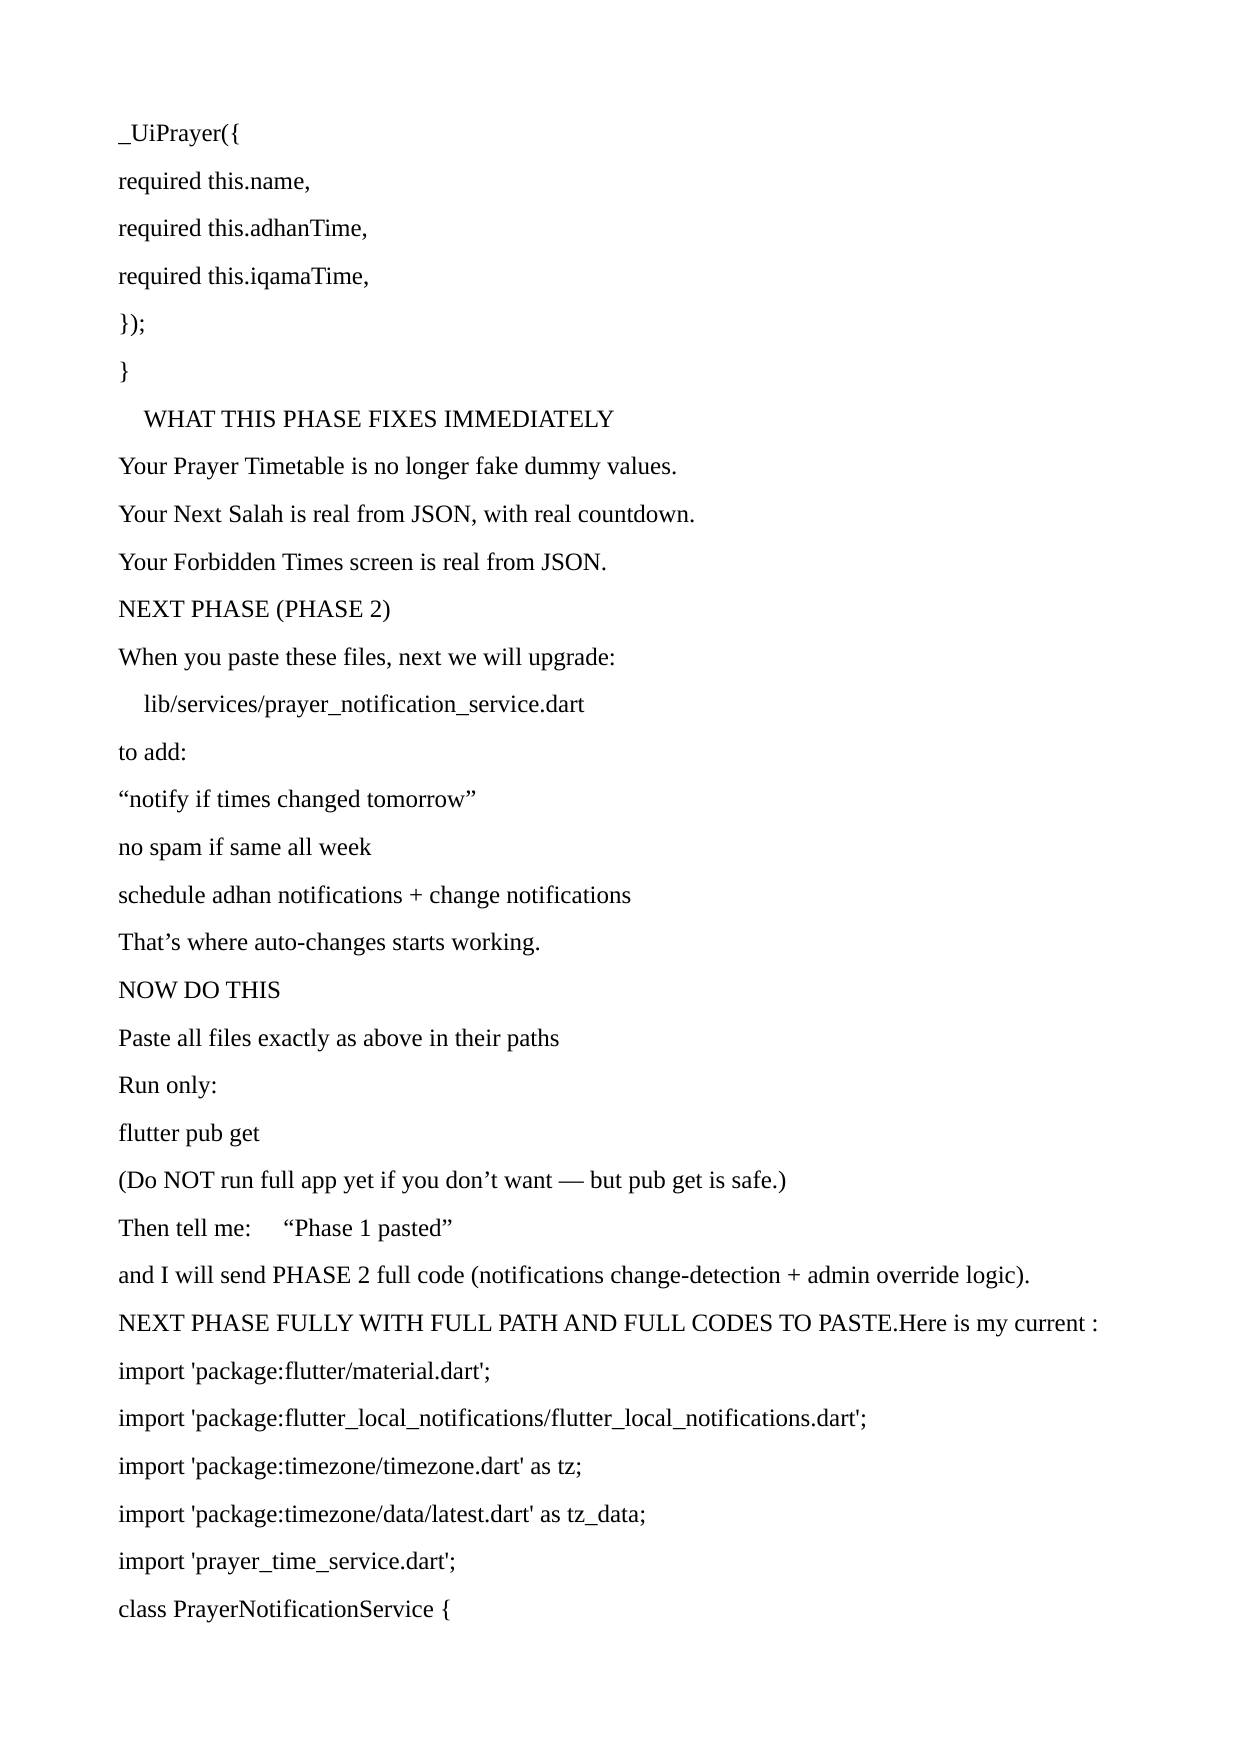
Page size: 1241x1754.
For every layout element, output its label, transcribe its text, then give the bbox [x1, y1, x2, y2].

text to add: [118, 737, 1122, 766]
text Your Forbidden Times screen is real from JSON. [118, 547, 1122, 575]
text required this.iqamaTime, [118, 261, 1122, 290]
text import 'package:timezone/timezone.dart' as tz; [118, 1451, 1122, 1480]
text and I will send PHASE 2 full code (notifications change-detection + admin override logic). [118, 1261, 1122, 1289]
text (Do NOT run full app yet if you don’t want — but pub get is safe.) [118, 1165, 1122, 1194]
text _UiPrayer({ [118, 118, 1122, 147]
text import 'package:flutter_local_notifications/flutter_local_notifications.dart'; [118, 1403, 1122, 1432]
text flutter pub get [118, 1118, 1122, 1147]
text Your Next Salah is real from JSON, with real countdown. [118, 499, 1122, 528]
text “notify if times changed tomorrow” [118, 784, 1122, 813]
text import 'prayer_time_service.dart'; [118, 1546, 1122, 1575]
text Paste all files exactly as above in their paths [118, 1023, 1122, 1051]
text } [118, 356, 1122, 385]
text required this.adhanTime, [118, 213, 1122, 242]
text When you paste these files, next we will upgrade: [118, 642, 1122, 671]
text Then tell me: ✅ “Phase 1 pasted” [118, 1213, 1122, 1242]
text NEXT PHASE (PHASE 2) [118, 594, 1122, 623]
text Run only: [118, 1070, 1122, 1099]
text NEXT PHASE FULLY WITH FULL PATH AND FULL CODES TO PASTE.Here is my current : [118, 1308, 1122, 1337]
text import 'package:timezone/data/latest.dart' as tz_data; [118, 1499, 1122, 1527]
text That’s where auto-changes starts working. [118, 927, 1122, 956]
text ✅ WHAT THIS PHASE FIXES IMMEDIATELY [118, 404, 1122, 432]
text import 'package:flutter/material.dart'; [118, 1356, 1122, 1384]
text NOW DO THIS [118, 975, 1122, 1004]
text Your Prayer Timetable is no longer fake dummy values. [118, 451, 1122, 480]
text class PrayerNotificationService { [118, 1594, 1122, 1623]
text ✅ lib/services/prayer_notification_service.dart [118, 689, 1122, 718]
text required this.name, [118, 166, 1122, 194]
text }); [118, 308, 1122, 337]
text no spam if same all week [118, 832, 1122, 861]
text schedule adhan notifications + change notifications [118, 880, 1122, 908]
